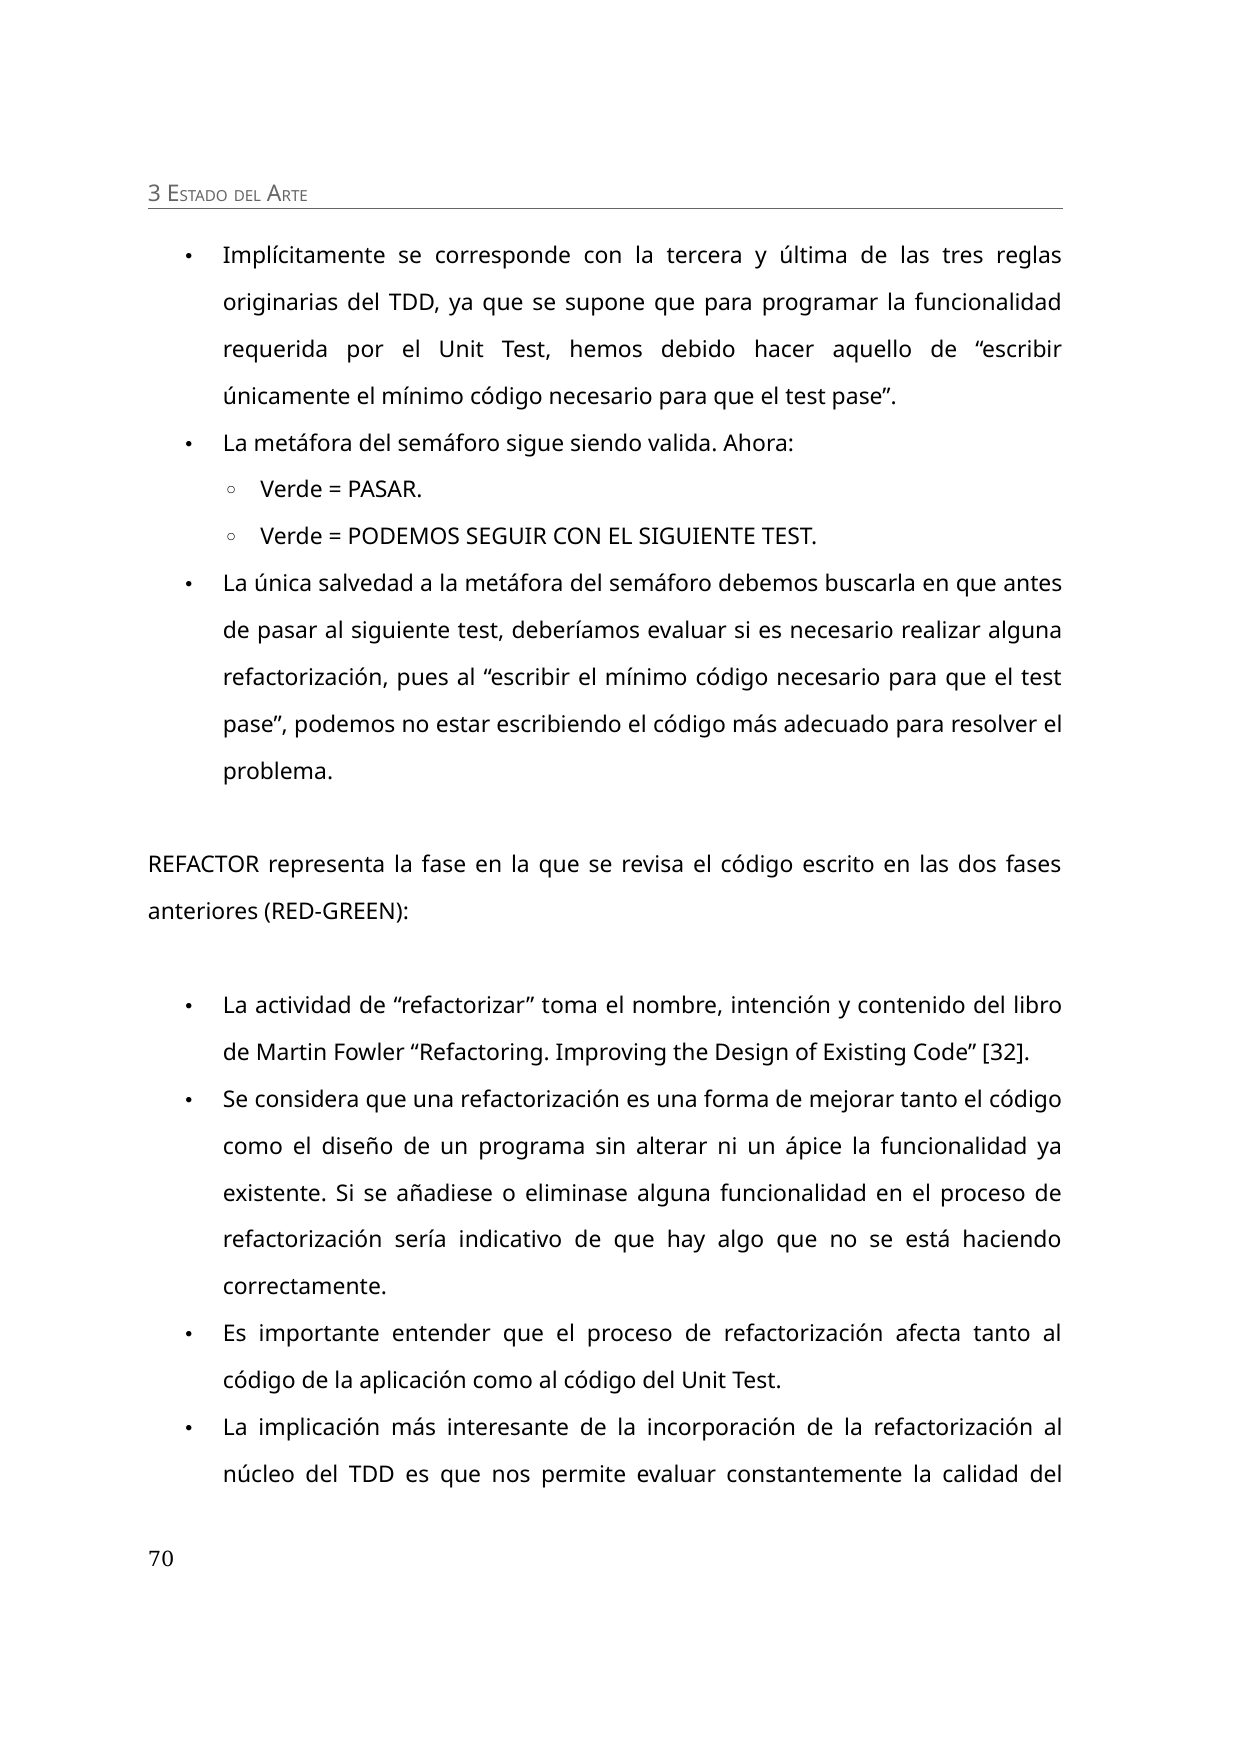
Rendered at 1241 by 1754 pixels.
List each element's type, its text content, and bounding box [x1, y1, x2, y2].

text REFACTOR representa la fase en la que se revisa el código escrito en las dos fases anteriores (RED-GREEN): [148, 848, 1063, 926]
list La metáfora del semáforo sigue siendo valida. Ahora: [185, 426, 1063, 458]
list Es importante entender que el proceso de refactorización afecta tanto al código de la aplicación como al código del Unit Test. [185, 1317, 1063, 1395]
list Se considera que una refactorización es una forma de mejorar tanto el código como el diseño de un programa sin alterar ni un ápice la funcionalidad ya existente. Si se añadiese o eliminase alguna funcionalidad en el proceso de refactorización sería indicativo de que hay algo que no se está haciendo correctamente. [185, 1083, 1063, 1301]
list Implícitamente se corresponde con la tercera y última de las tres reglas originarias del TDD, ya que se supone que para programar la funcionalidad requerida por el Unit Test, hemos debido hacer aquello de “escribir únicamente el mínimo código necesario para que el test pase”. [185, 239, 1063, 411]
list Verde = PODEMOS SEGUIR CON EL SIGUIENTE TEST. [223, 520, 1063, 551]
list La actividad de “refactorizar” toma el nombre, intención y contenido del libro de Martin Fowler “Refactoring. Improving the Design of Existing Code” [32]. [185, 989, 1063, 1067]
list Verde = PASAR. [223, 473, 1063, 504]
list La única salvedad a la metáfora del semáforo debemos buscarla en que antes de pasar al siguiente test, deberíamos evaluar si es necesario realizar alguna refactorización, pues al “escribir el mínimo código necesario para que el test pase”, podemos no estar escribiendo el código más adecuado para resolver el problema. [185, 567, 1063, 786]
list La implicación más interesante de la incorporación de la refactorización al núcleo del TDD es que nos permite evaluar constantemente la calidad del [185, 1411, 1063, 1489]
